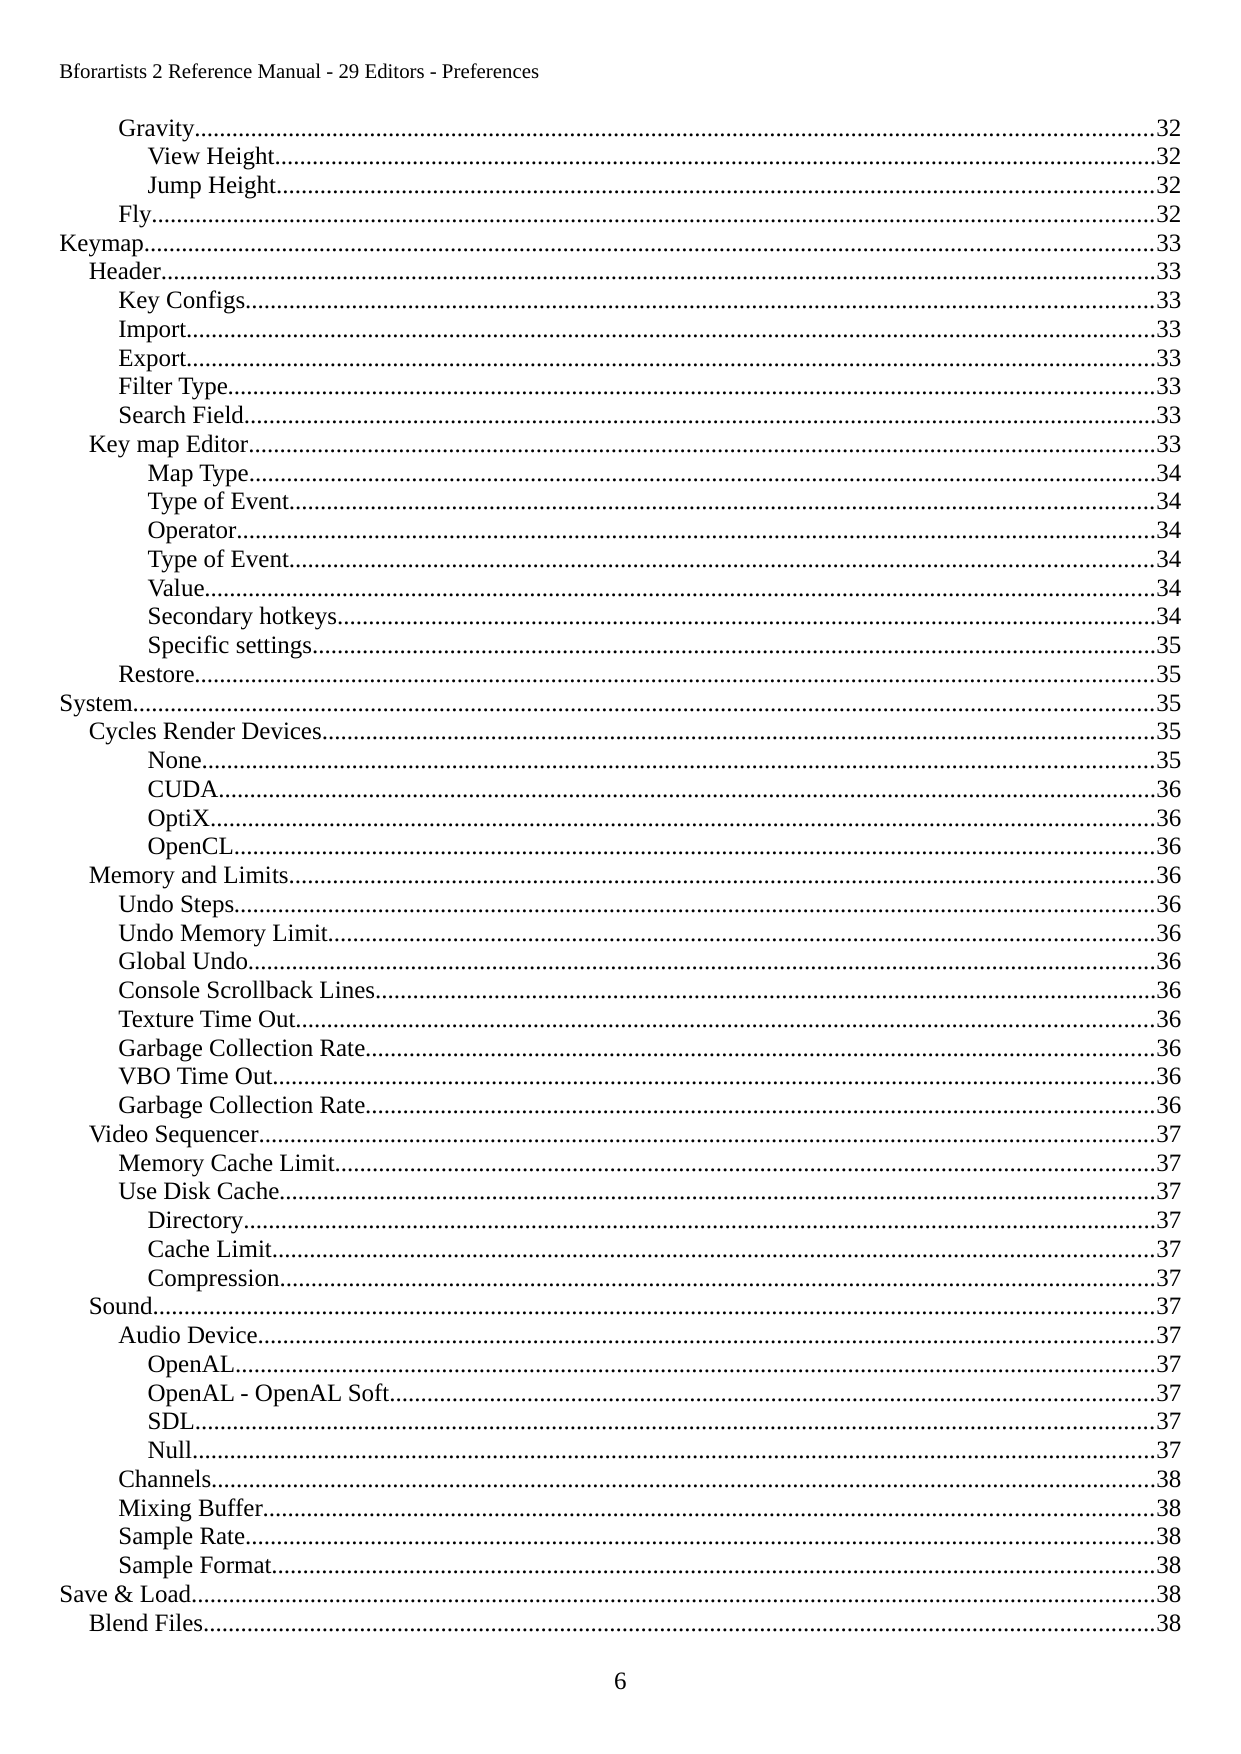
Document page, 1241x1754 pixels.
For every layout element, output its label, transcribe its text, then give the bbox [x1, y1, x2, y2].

text Blend Files 38 [88, 1608, 1181, 1636]
text OpenCL 36 [147, 831, 1181, 860]
text View Height 32 [147, 141, 1181, 170]
text OptiX 36 [147, 803, 1181, 831]
text SDL 37 [147, 1406, 1181, 1435]
text Gravity 32 [118, 113, 1181, 141]
text Specific settings 35 [147, 630, 1181, 659]
text Undo Memory Limit 36 [118, 918, 1181, 946]
text Video Sequencer 37 [88, 1119, 1181, 1148]
text Import 33 [118, 314, 1181, 343]
text Map Type 34 [147, 458, 1181, 486]
text Compression 37 [147, 1263, 1181, 1291]
text OpenAL 37 [147, 1349, 1181, 1378]
text Cycles Render Devices 35 [88, 716, 1181, 745]
text Cache Limit 37 [147, 1234, 1181, 1263]
text Use Disk Cache 37 [118, 1176, 1181, 1205]
text Texture Time Out 36 [118, 1004, 1181, 1033]
text Keymap 33 [59, 228, 1181, 256]
text Type of Event 34 [147, 486, 1181, 515]
text Sound 37 [88, 1291, 1181, 1320]
text System 35 [59, 688, 1181, 716]
text None 35 [147, 745, 1181, 774]
text Audio Device 37 [118, 1320, 1181, 1349]
text Type of Event 34 [147, 544, 1181, 573]
text Secondary hotkeys 34 [147, 601, 1181, 630]
text Save & Load 38 [59, 1579, 1181, 1608]
text Sample Rate 38 [118, 1521, 1181, 1550]
text Header 33 [88, 256, 1181, 285]
text VBO Time Out 36 [118, 1061, 1181, 1090]
text Mixing Buffer 38 [118, 1493, 1181, 1521]
text Undo Steps 36 [118, 889, 1181, 918]
text Restore 35 [118, 659, 1181, 688]
text Operator 34 [147, 515, 1181, 544]
text Null 37 [147, 1435, 1181, 1464]
text Memory and Limits 36 [88, 860, 1181, 889]
text Key map Editor 33 [88, 429, 1181, 458]
text Key Configs 33 [118, 285, 1181, 314]
text Garbage Collection Rate 36 [118, 1090, 1181, 1119]
text Sample Format 38 [118, 1550, 1181, 1579]
text Search Field 33 [118, 400, 1181, 429]
text Directory 37 [147, 1205, 1181, 1234]
text OpenAL - OpenAL Soft 37 [147, 1378, 1181, 1406]
text CUDA 36 [147, 774, 1181, 803]
text Jump Height 32 [147, 170, 1181, 199]
text Value 34 [147, 573, 1181, 601]
text Global Undo 36 [118, 946, 1181, 975]
text Console Scrollback Lines 36 [118, 975, 1181, 1004]
text Garbage Collection Rate 36 [118, 1033, 1181, 1061]
text Channels 38 [118, 1464, 1181, 1493]
text Export 33 [118, 343, 1181, 371]
text Fly 32 [118, 199, 1181, 228]
text Memory Cache Limit 37 [118, 1148, 1181, 1176]
text Filter Type 33 [118, 371, 1181, 400]
